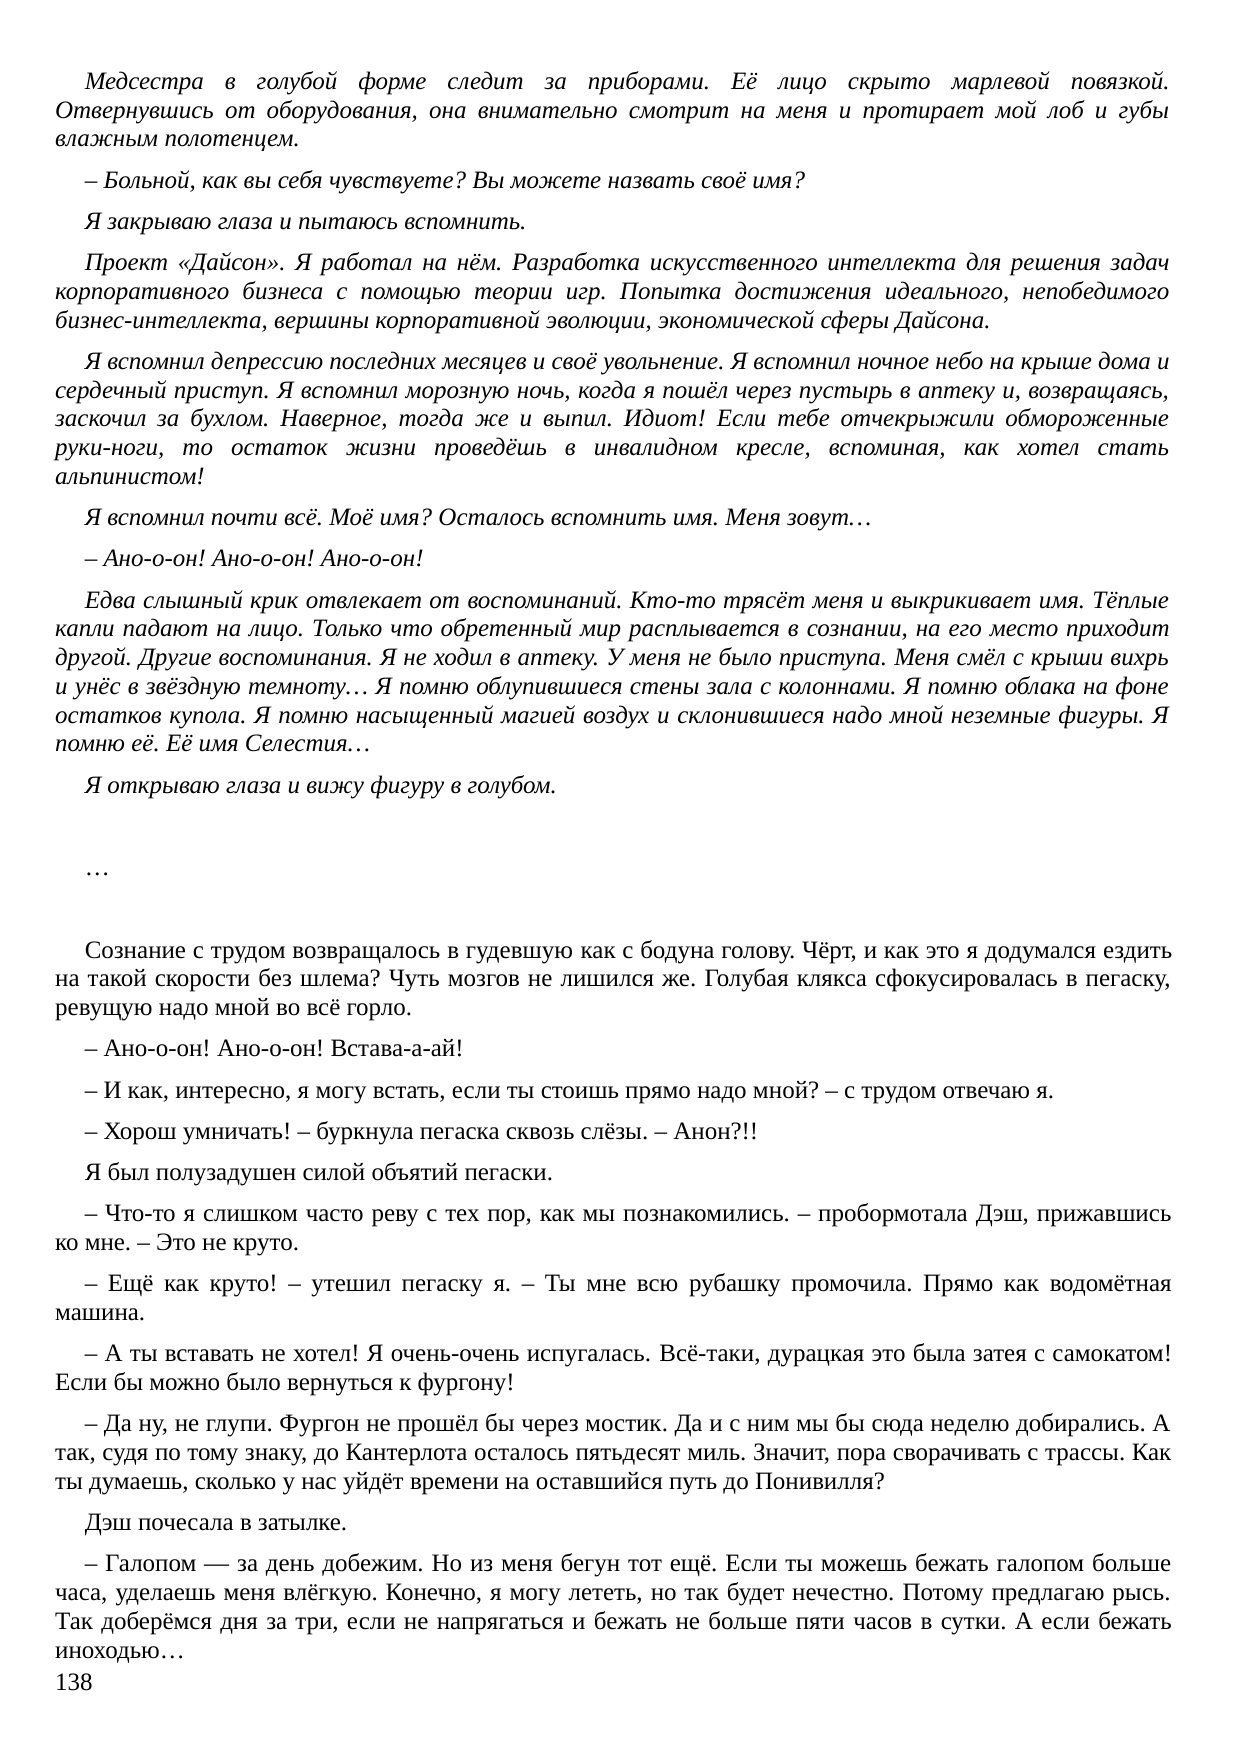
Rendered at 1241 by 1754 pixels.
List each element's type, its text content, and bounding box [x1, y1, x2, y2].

text – Хорош умничать! – буркнула пегаска сквозь слёзы. – Анон?!! [55, 1116, 1173, 1145]
text Я открываю глаза и вижу фигуру в голубом. [55, 770, 1173, 798]
text – Больной, как вы себя чувствуете? Вы можете назвать своё имя? [55, 165, 1173, 193]
text – Ещё как круто! – утешил пегаску я. – Ты мне всю рубашку промочила. Прямо как водомётная машина. [55, 1268, 1173, 1326]
text Сознание с трудом возвращалось в гудевшую как с бодуна голову. Чёрт, и как это я додумался ездить на такой скорости без шлема? Чуть мозгов не лишился же. Голубая клякса сфокусировалась в пегаску, ревущую надо мной во всё горло. [55, 935, 1173, 1021]
text – А ты вставать не хотел! Я очень-очень испугалась. Всё-таки, дурацкая это была затея с самокатом! Если бы можно было вернуться к фургону! [55, 1338, 1173, 1396]
text Проект «Дайсон». Я работал на нём. Разработка искусственного интеллекта для решения задач корпоративного бизнеса с помощью теории игр. Попытка достижения идеального, непобедимого бизнес-интеллекта, вершины корпоративной эволюции, экономической сферы Дайсона. [55, 247, 1173, 333]
text – Ано-о-он! Ано-о-он! Встава-а-ай! [55, 1033, 1173, 1062]
text Я вспомнил депрессию последних месяцев и своё увольнение. Я вспомнил ночное небо на крыше дома и сердечный приступ. Я вспомнил морозную ночь, когда я пошёл через пустырь в аптеку и, возвращаясь, заскочил за бухлом. Наверное, тогда же и выпил. Идиот! Если тебе отчекрыжили обмороженные руки-ноги, то остаток жизни проведёшь в инвалидном кресле, вспоминая, как хотел стать альпинистом! [55, 346, 1173, 490]
text Медсестра в голубой форме следит за приборами. Её лицо скрыто марлевой повязкой. Отвернувшись от оборудования, она внимательно смотрит на меня и протирает мой лоб и губы влажным полотенцем. [55, 66, 1173, 152]
text … [55, 852, 1173, 881]
text Я был полузадушен силой объятий пегаски. [55, 1157, 1173, 1186]
text – Галопом — за день добежим. Но из меня бегун тот ещё. Если ты можешь бежать галопом больше часа, уделаешь меня влёгкую. Конечно, я могу лететь, но так будет нечестно. Потому предлагаю рысь. Так доберёмся дня за три, если не напрягаться и бежать не больше пяти часов в сутки. А если бежать иноходью… [55, 1548, 1173, 1663]
text – Да ну, не глупи. Фургон не прошёл бы через мостик. Да и с ним мы бы сюда неделю добирались. А так, судя по тому знаку, до Кантерлота осталось пятьдесят миль. Значит, пора сворачивать с трассы. Как ты думаешь, сколько у нас уйдёт времени на оставшийся путь до Понивилля? [55, 1408, 1173, 1495]
text – Что-то я слишком часто реву с тех пор, как мы познакомились. – пробормотала Дэш, прижавшись ко мне. – Это не круто. [55, 1198, 1173, 1256]
text – Ано-о-он! Ано-о-он! Ано-о-он! [55, 543, 1173, 572]
text Дэш почесала в затылке. [55, 1507, 1173, 1536]
text Едва слышный крик отвлекает от воспоминаний. Кто-то трясёт меня и выкрикивает имя. Тёплые капли падают на лицо. Только что обретенный мир расплывается в сознании, на его место приходит другой. Другие воспоминания. Я не ходил в аптеку. У меня не было приступа. Меня смёл с крыши вихрь и унёс в звёздную темноту… Я помню облупившиеся стены зала с колоннами. Я помню облака на фоне остатков купола. Я помню насыщенный магией воздух и склонившиеся надо мной неземные фигуры. Я помню её. Её имя Селестия… [55, 585, 1173, 757]
text Я закрываю глаза и пытаюсь вспомнить. [55, 206, 1173, 235]
text Я вспомнил почти всё. Моё имя? Осталось вспомнить имя. Меня зовут… [55, 502, 1173, 531]
text – И как, интересно, я могу встать, если ты стоишь прямо надо мной? – с трудом отвечаю я. [55, 1075, 1173, 1103]
